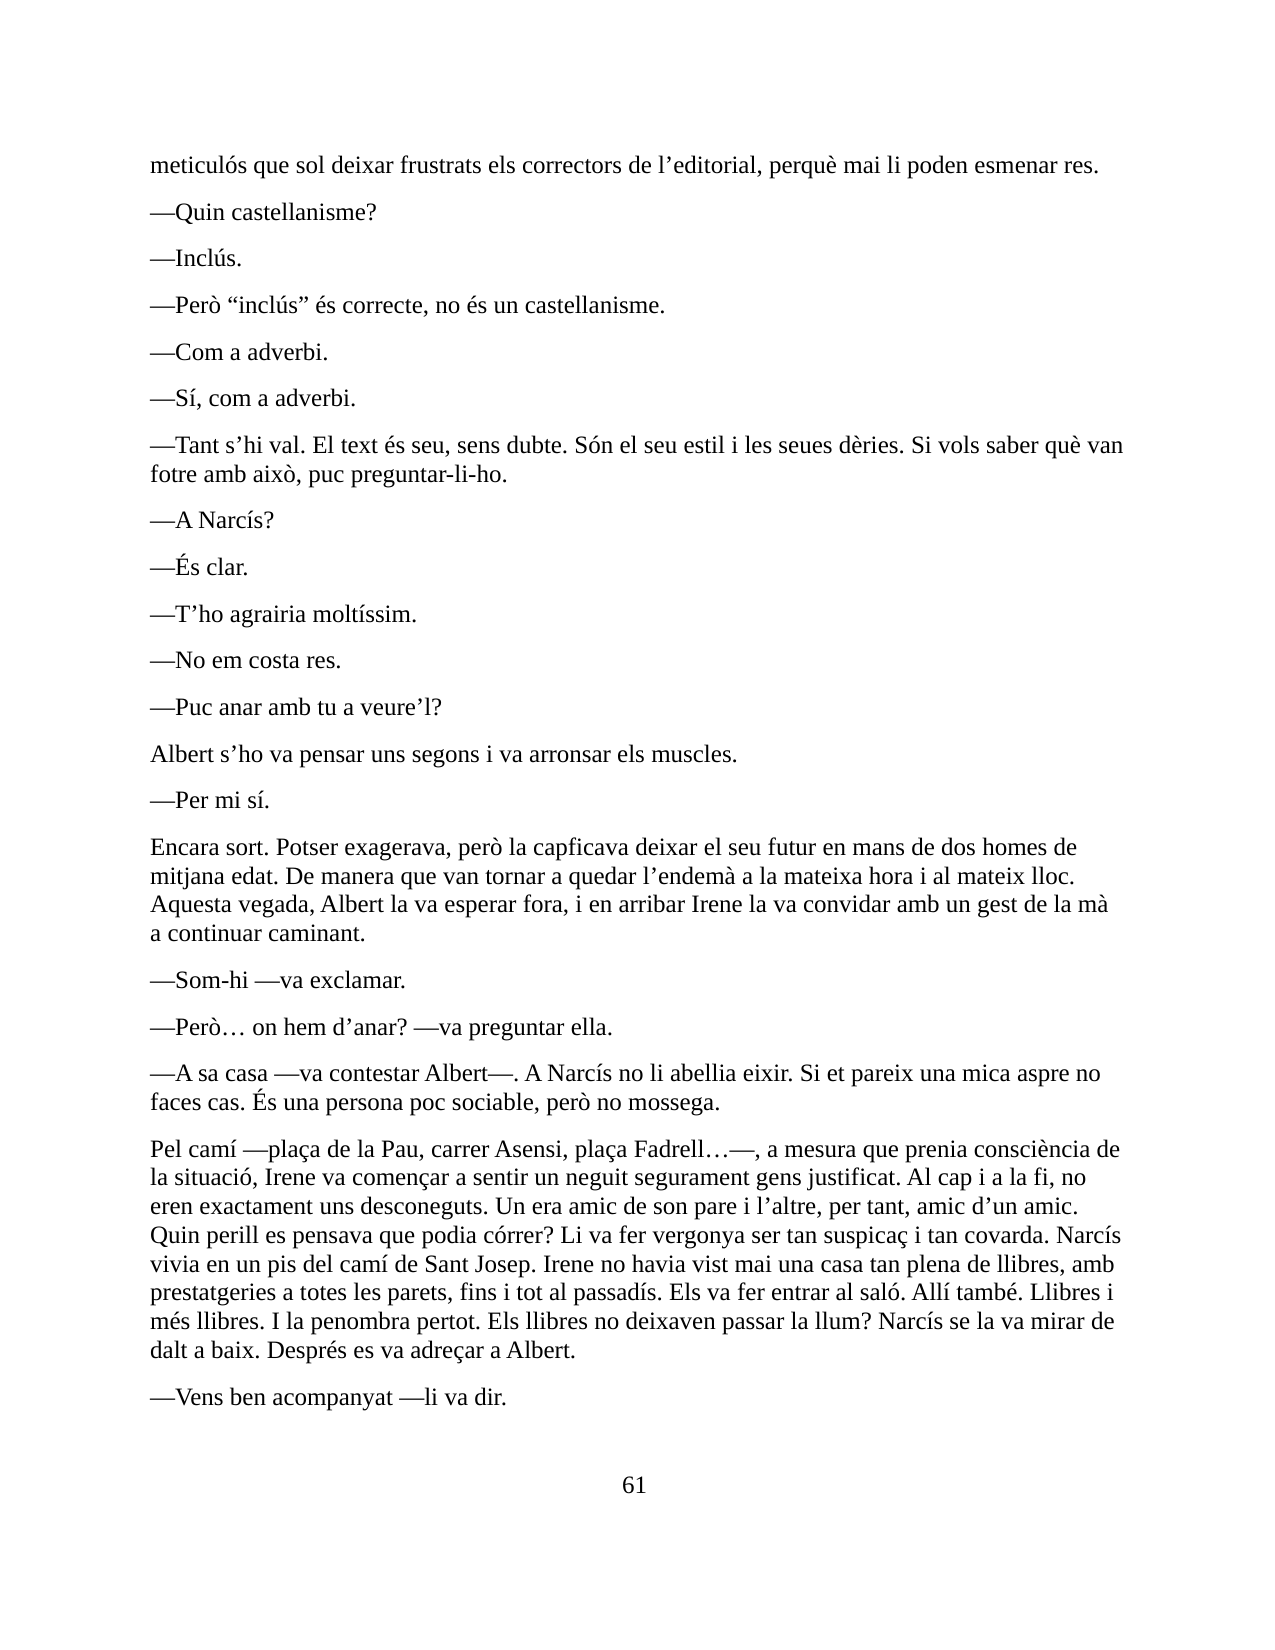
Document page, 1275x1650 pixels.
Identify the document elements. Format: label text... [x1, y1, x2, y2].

text —Sí, com a adverbi. [150, 383, 1125, 412]
text —Inclús. [150, 243, 1125, 272]
text —A Narcís? [150, 505, 1125, 534]
text —Com a adverbi. [150, 337, 1125, 365]
text —És clar. [150, 552, 1125, 581]
text —Per mi sí. [150, 785, 1125, 814]
text —Puc anar amb tu a veure’l? [150, 692, 1125, 721]
text Encara sort. Potser exagerava, però la capficava deixar el seu futur en mans de dos homes de mitjana edat. De manera que van tornar a quedar l’endemà a la mateixa hora i al mateix lloc. Aquesta vegada, Albert la va esperar fora, i en arribar Irene la va convidar amb un gest de la mà a continuar caminant. [150, 832, 1125, 947]
text —Tant s’hi val. El text és seu, sens dubte. Són el seu estil i les seues dèries. Si vols saber què van fotre amb això, puc preguntar-li-ho. [150, 430, 1125, 487]
text —A sa casa —va contestar Albert—. A Narcís no li abellia eixir. Si et pareix una mica aspre no faces cas. És una persona poc sociable, però no mossega. [150, 1058, 1125, 1116]
text —Però “inclús” és correcte, no és un castellanisme. [150, 290, 1125, 319]
text —Som-hi —va exclamar. [150, 965, 1125, 994]
text —T’ho agrairia moltíssim. [150, 599, 1125, 627]
text meticulós que sol deixar frustrats els correctors de l’editorial, perquè mai li poden esmenar res. [150, 150, 1125, 179]
text Pel camí —plaça de la Pau, carrer Asensi, plaça Fadrell…—, a mesura que prenia consciència de la situació, Irene va començar a sentir un neguit segurament gens justificat. Al cap i a la fi, no eren exactament uns desconeguts. Un era amic de son pare i l’altre, per tant, amic d’un amic. Quin perill es pensava que podia córrer? Li va fer vergonya ser tan suspicaç i tan covarda. Narcís vivia en un pis del camí de Sant Josep. Irene no havia vist mai una casa tan plena de llibres, amb prestatgeries a totes les parets, fins i tot al passadís. Els va fer entrar al saló. Allí també. Llibres i més llibres. I la penombra pertot. Els llibres no deixaven passar la llum? Narcís se la va mirar de dalt a baix. Després es va adreçar a Albert. [150, 1134, 1125, 1364]
text —No em costa res. [150, 645, 1125, 674]
text Albert s’ho va pensar uns segons i va arronsar els muscles. [150, 739, 1125, 767]
text —Però… on hem d’anar? —va preguntar ella. [150, 1012, 1125, 1040]
text —Vens ben acompanyat —li va dir. [150, 1382, 1125, 1410]
text —Quin castellanisme? [150, 197, 1125, 225]
